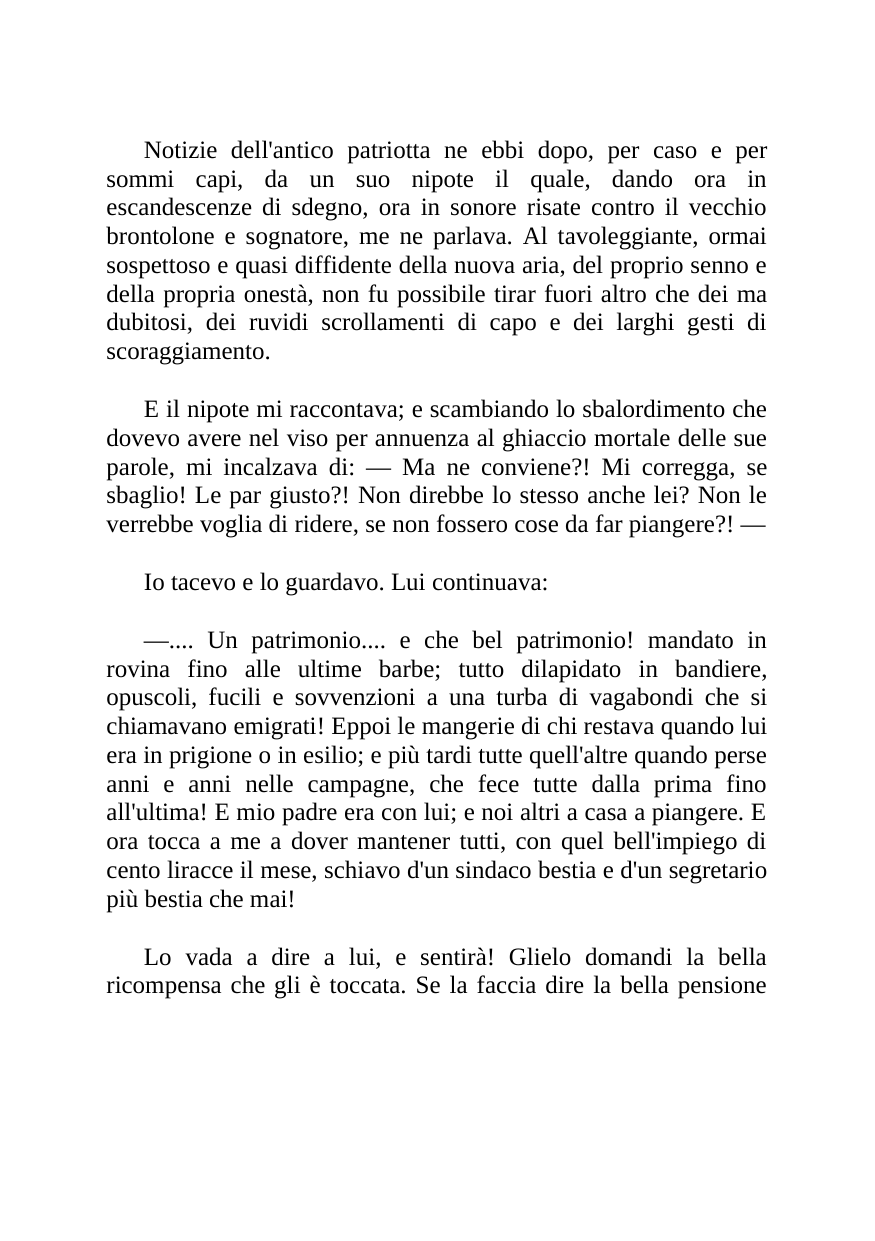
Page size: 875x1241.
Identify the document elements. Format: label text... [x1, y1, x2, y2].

text Lo vada a dire a lui, e sentirà! Glielo domandi la bella ricompensa che gli è toccata. Se la faccia dire la bella pensione [106, 942, 768, 999]
text E il nipote mi raccontava; e scambiando lo sbalordimento che dovevo avere nel viso per annuenza al ghiaccio mortale delle sue parole, mi incalzava di: — Ma ne conviene?! Mi corregga, se sbaglio! Le par giusto?! Non direbbe lo stesso anche lei? Non le verrebbe voglia di ridere, se non fossero cose da far piangere?! — [106, 394, 768, 538]
text Io tacevo e lo guardavo. Lui continuava: [106, 567, 768, 596]
text Notizie dell'antico patriotta ne ebbi dopo, per caso e per sommi capi, da un suo nipote il quale, dando ora in escandescenze di sdegno, ora in sonore risate contro il vecchio brontolone e sognatore, me ne parlava. Al tavoleggiante, ormai sospettoso e quasi diffidente della nuova aria, del proprio senno e della propria onestà, non fu possibile tirar fuori altro che dei ma dubitosi, dei ruvidi scrollamenti di capo e dei larghi gesti di scoraggiamento. [106, 135, 768, 365]
text —.... Un patrimonio.... e che bel patrimonio! mandato in rovina fino alle ultime barbe; tutto dilapidato in bandiere, opuscoli, fucili e sovvenzioni a una turba di vagabondi che si chiamavano emigrati! Eppoi le mangerie di chi restava quando lui era in prigione o in esilio; e più tardi tutte quell'altre quando perse anni e anni nelle campagne, che fece tutte dalla prima fino all'ultima! E mio padre era con lui; e noi altri a casa a piangere. E ora tocca a me a dover mantener tutti, con quel bell'impiego di cento liracce il mese, schiavo d'un sindaco bestia e d'un segretario più bestia che mai! [106, 625, 768, 912]
